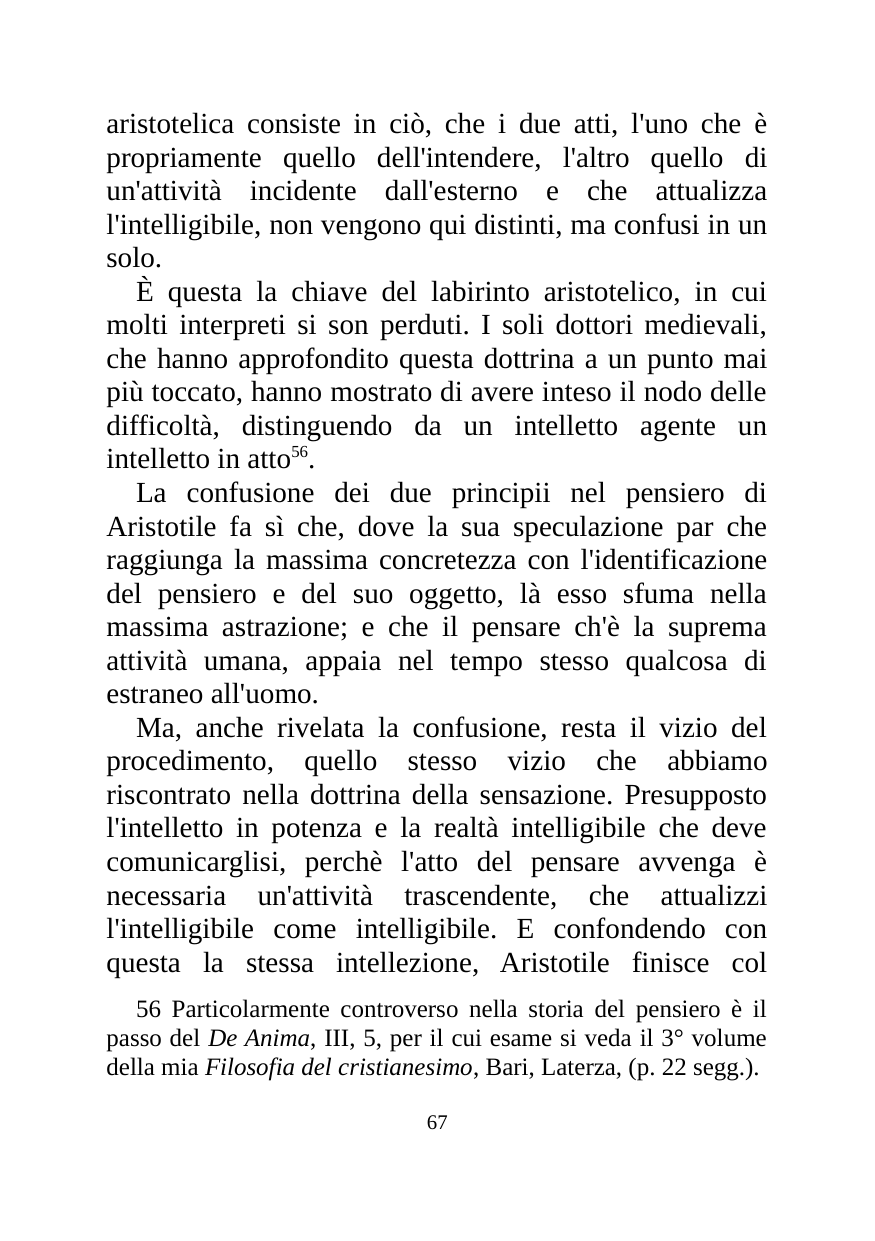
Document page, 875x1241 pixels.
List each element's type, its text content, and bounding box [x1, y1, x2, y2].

text Particolarmente controverso nella storia del pensiero è il passo del De Anima, III, 5, per il cui esame si veda il 3° volume della mia Filosofia del cristianesimo, Bari, Laterza, (p. 22 segg.). [106, 994, 768, 1080]
text È questa la chiave del labirinto aristotelico, in cui molti interpreti si son perduti. I soli dottori medievali, che hanno approfondito questa dottrina a un punto mai più toccato, hanno mostrato di avere inteso il nodo delle difficoltà, distinguendo da un intelletto agente un intelletto in atto. [106, 274, 768, 475]
text La confusione dei due principii nel pensiero di Aristotile fa sì che, dove la sua speculazione par che raggiunga la massima concretezza con l'identificazione del pensiero e del suo oggetto, là esso sfuma nella massima astrazione; e che il pensare ch'è la suprema attività umana, appaia nel tempo stesso qualcosa di estraneo all'uomo. [106, 475, 768, 710]
text aristotelica consiste in ciò, che i due atti, l'uno che è propriamente quello dell'intendere, l'altro quello di un'attività incidente dall'esterno e che attualizza l'intelligibile, non vengono qui distinti, ma confusi in un solo. [106, 106, 768, 274]
text Ma, anche rivelata la confusione, resta il vizio del procedimento, quello stesso vizio che abbiamo riscontrato nella dottrina della sensazione. Presupposto l'intelletto in potenza e la realtà intelligibile che deve comunicarglisi, perchè l'atto del pensare avvenga è necessaria un'attività trascendente, che attualizzi l'intelligibile come intelligibile. E confondendo con questa la stessa intellezione, Aristotile finisce col [106, 710, 768, 978]
